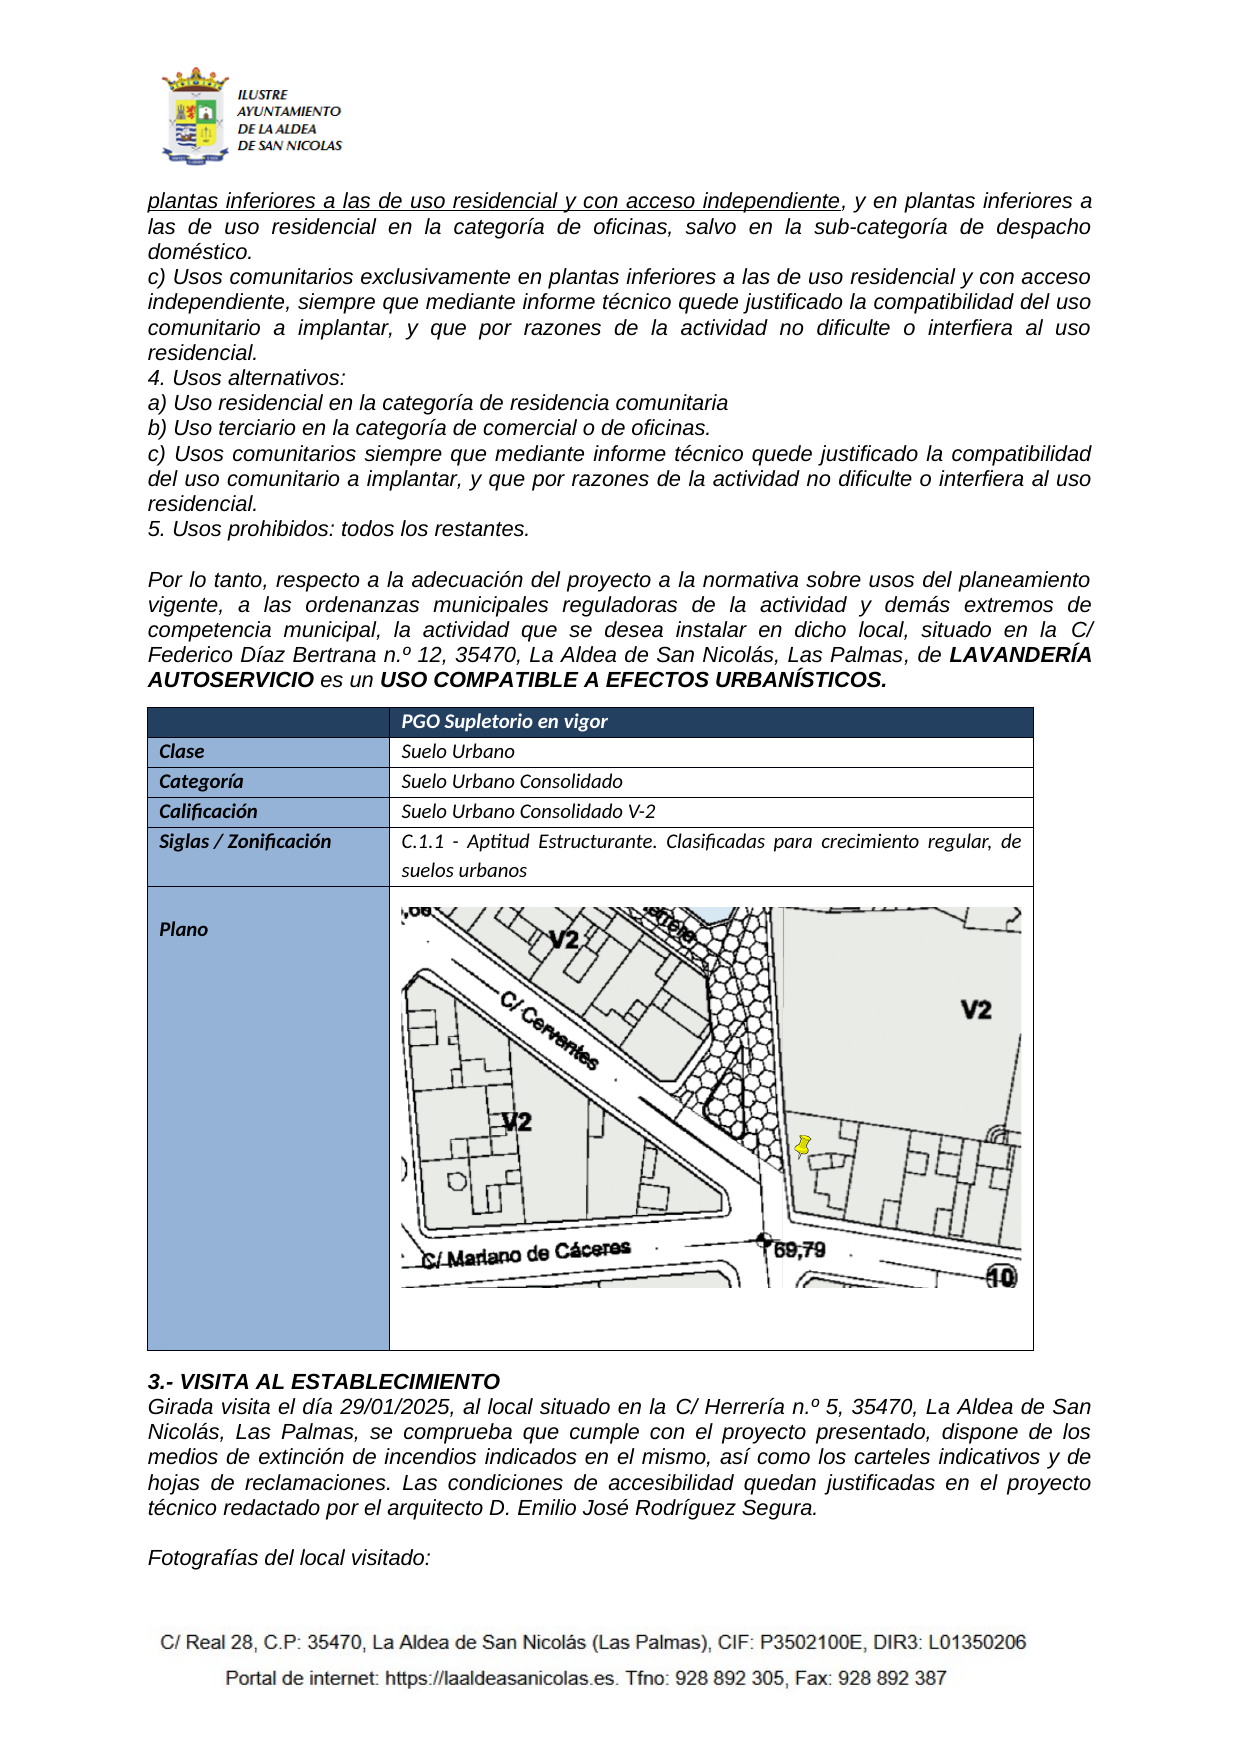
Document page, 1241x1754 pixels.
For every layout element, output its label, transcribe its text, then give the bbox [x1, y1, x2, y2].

table_cell Plano [148, 887, 389, 1350]
text a) Uso residencial en la categoría de residencia comunitaria [148, 390, 1093, 415]
text Girada visita el día 29/01/2025, al local situado en la C/ Herrería n.º 5, 35470, La Aldea de San Nicolás, Las Palmas, se comprueba que cumple con el proyecto presentado, dispone de los medios de extinción de incendios indicados en el mismo, así como los carteles indicativos y de hojas de reclamaciones. Las condiciones de accesibilidad quedan justificadas en el proyecto técnico redactado por el arquitecto D. Emilio José Rodríguez Segura. [148, 1394, 1093, 1520]
text Fotografías del local visitado: [148, 1545, 1093, 1570]
text Por lo tanto, respecto a la adecuación del proyecto a la normativa sobre usos del planeamiento vigente, a las ordenanzas municipales reguladoras de la actividad y demás extremos de competencia municipal, la actividad que se desea instalar en dicho local, situado en la C/ Federico Díaz Bertrana n.º 12, 35470, La Aldea de San Nicolás, Las Palmas, de LAVANDERÍA AUTOSERVICIO es un USO COMPATIBLE A EFECTOS URBANÍSTICOS. [148, 567, 1093, 693]
text 3.- VISITA AL ESTABLECIMIENTO [148, 1368, 1093, 1394]
text plantas inferiores a las de uso residencial y con acceso independiente, y en plantas inferiores a las de uso residencial en la categoría de oficinas, salvo en la sub-categoría de despacho doméstico. [148, 188, 1093, 264]
text 5. Usos prohibidos: todos los restantes. [148, 516, 1093, 541]
table_header PGO Supletorio en vigor [390, 708, 1033, 737]
text c) Usos comunitarios exclusivamente en plantas inferiores a las de uso residencial y con acceso independiente, siempre que mediante informe técnico quede justificado la compatibilidad del uso comunitario a implantar, y que por razones de la actividad no dificulte o interfiera al uso residencial. [148, 264, 1093, 365]
table_cell [390, 887, 1033, 1350]
table_cell Calificación [148, 798, 389, 827]
table_cell Clase [148, 738, 389, 767]
text c) Usos comunitarios siempre que mediante informe técnico quede justificado la compatibilidad del uso comunitario a implantar, y que por razones de la actividad no dificulte o interfiera al uso residencial. [148, 441, 1093, 516]
table_cell C.1.1 - Aptitud Estructurante. Clasificadas para crecimiento regular, de suelos urbanos [390, 828, 1033, 886]
picture [148, 59, 358, 173]
table_cell Suelo Urbano Consolidado [390, 768, 1033, 797]
table_cell Categoría [148, 768, 389, 797]
table_header [148, 708, 389, 737]
text 4. Usos alternativos: [148, 365, 1093, 390]
picture [402, 907, 1021, 1288]
table_cell Siglas / Zonificación [148, 828, 389, 886]
table_cell Suelo Urbano [390, 738, 1033, 767]
picture [148, 1626, 1034, 1694]
text b) Uso terciario en la categoría de comercial o de oficinas. [148, 415, 1093, 441]
table_cell Suelo Urbano Consolidado V-2 [390, 798, 1033, 827]
